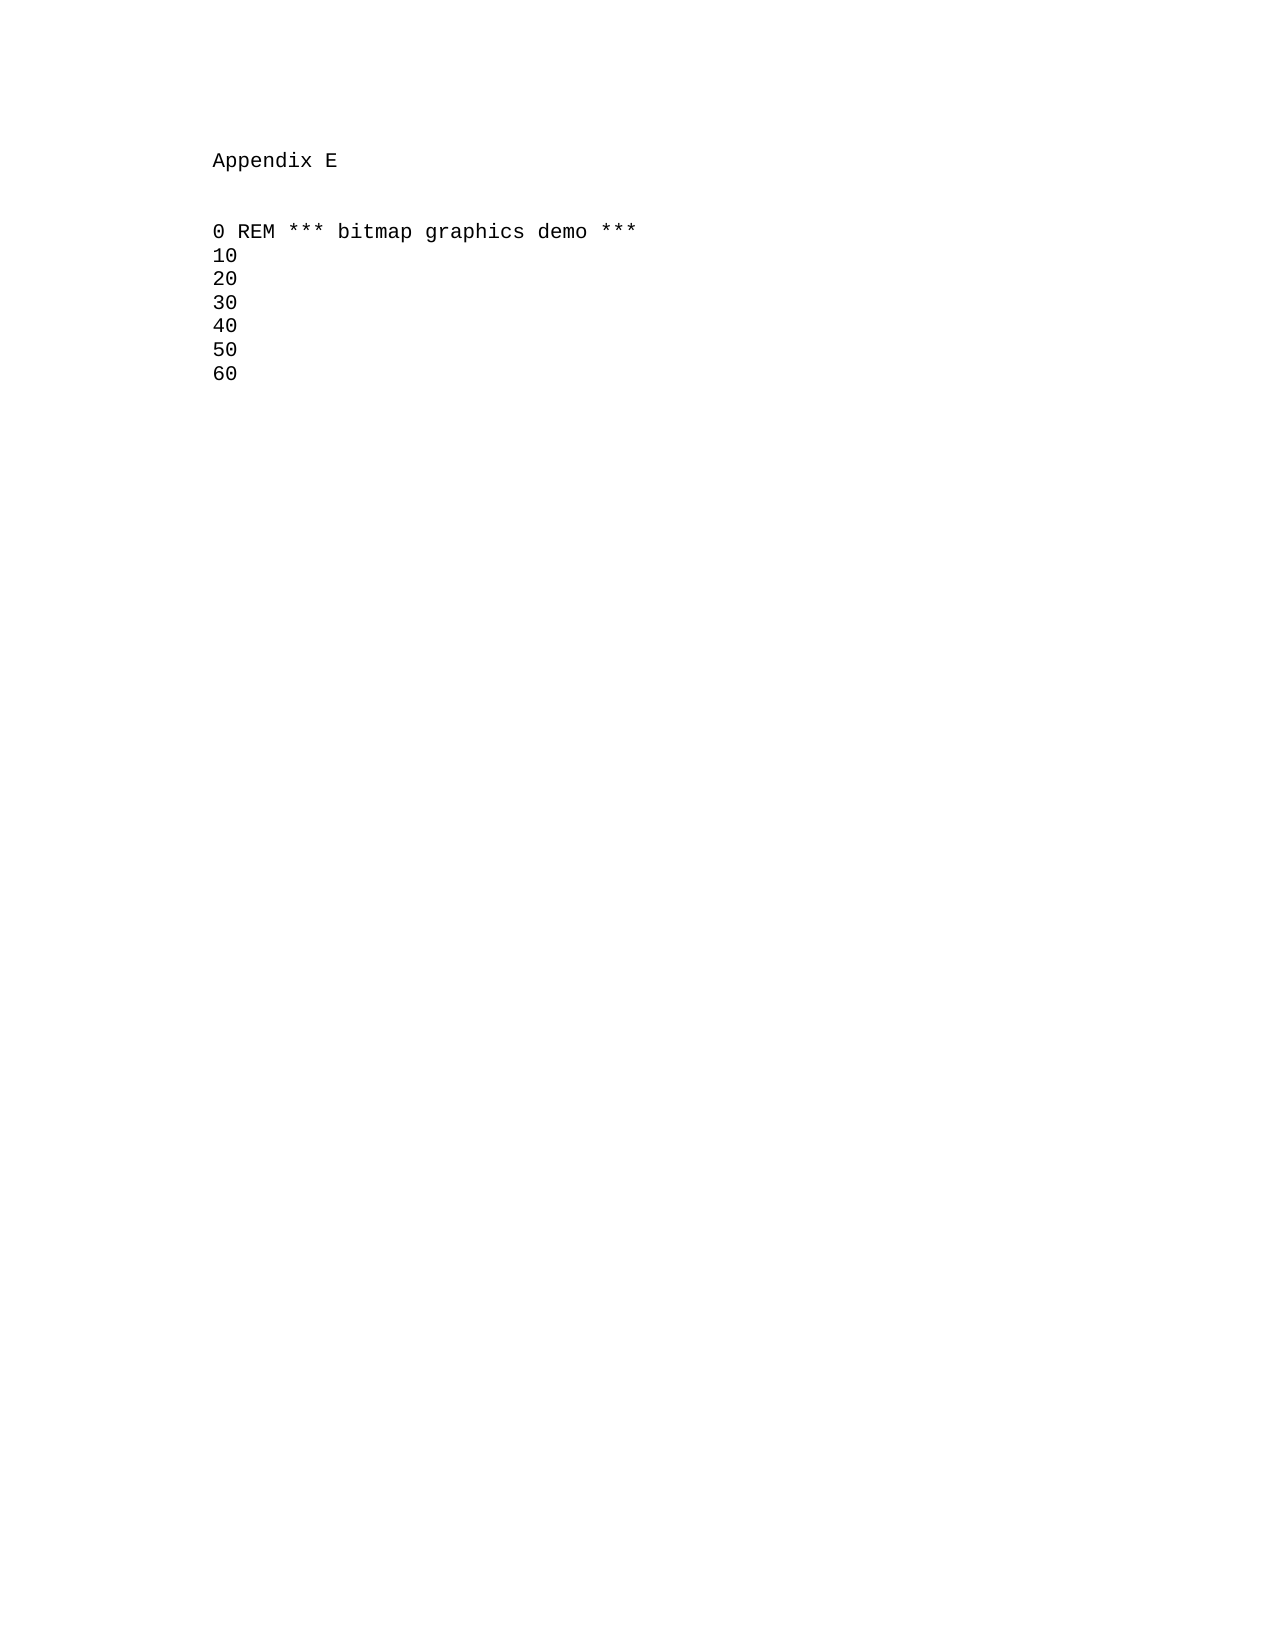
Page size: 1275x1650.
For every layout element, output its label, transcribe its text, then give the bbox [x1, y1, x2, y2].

text 20 [212, 268, 1031, 292]
text 10 [212, 244, 1031, 268]
text Appendix E [212, 150, 1031, 174]
text 50 [212, 339, 1031, 363]
text 30 [212, 292, 1031, 316]
text 60 [212, 363, 1031, 386]
text 40 [212, 316, 1031, 339]
text 0 REM *** bitmap graphics demo *** [212, 221, 1031, 244]
